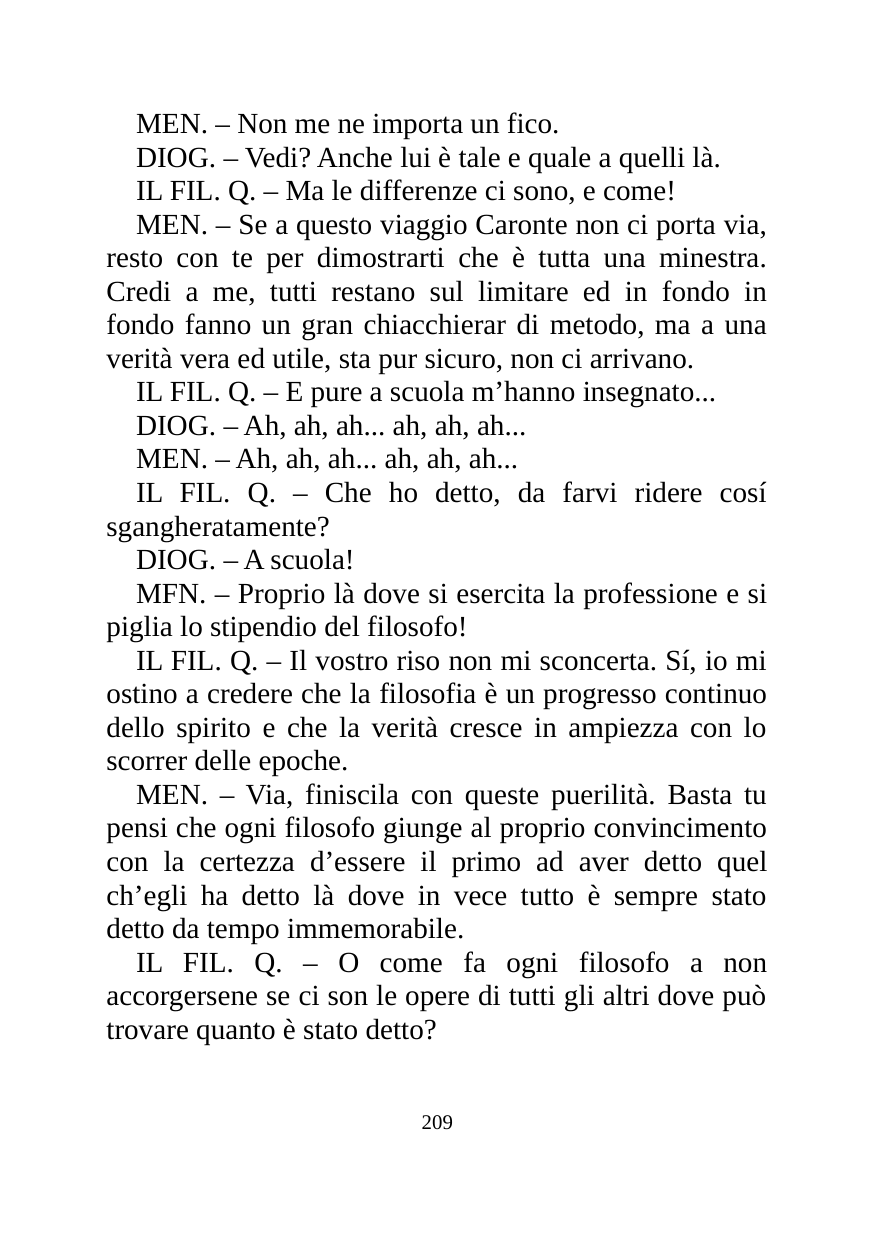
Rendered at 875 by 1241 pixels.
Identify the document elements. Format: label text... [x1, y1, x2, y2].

text DIOG. – Ah, ah, ah... ah, ah, ah... [106, 408, 768, 442]
text MEN. – Non me ne importa un fico. [106, 106, 768, 140]
text IL FIL. Q. – Ma le differenze ci sono, e come! [106, 173, 768, 207]
text MEN. – Se a questo viaggio Caronte non ci porta via, resto con te per dimostrarti che è tutta una minestra. Credi a me, tutti restano sul limitare ed in fondo in fondo fanno un gran chiacchierar di metodo, ma a una verità vera ed utile, sta pur sicuro, non ci arrivano. [106, 207, 768, 374]
text DIOG. – A scuola! [106, 542, 768, 576]
text IL FIL. Q. – Il vostro riso non mi sconcerta. Sí, io mi ostino a credere che la filosofia è un progresso continuo dello spirito e che la verità cresce in ampiezza con lo scorrer delle epoche. [106, 643, 768, 777]
text IL FIL. Q. – E pure a scuola m’hanno insegnato... [106, 374, 768, 408]
text IL FIL. Q. – Che ho detto, da farvi ridere cosí sgangheratamente? [106, 475, 768, 542]
text MFN. – Proprio là dove si esercita la professione e si piglia lo stipendio del filosofo! [106, 576, 768, 643]
text MEN. – Ah, ah, ah... ah, ah, ah... [106, 442, 768, 475]
text DIOG. – Vedi? Anche lui è tale e quale a quelli là. [106, 140, 768, 173]
text IL FIL. Q. – O come fa ogni filosofo a non accorgersene se ci son le opere di tutti gli altri dove può trovare quanto è stato detto? [106, 945, 768, 1045]
text MEN. – Via, finiscila con queste puerilità. Basta tu pensi che ogni filosofo giunge al proprio convincimento con la certezza d’essere il primo ad aver detto quel ch’egli ha detto là dove in vece tutto è sempre stato detto da tempo immemorabile. [106, 777, 768, 945]
